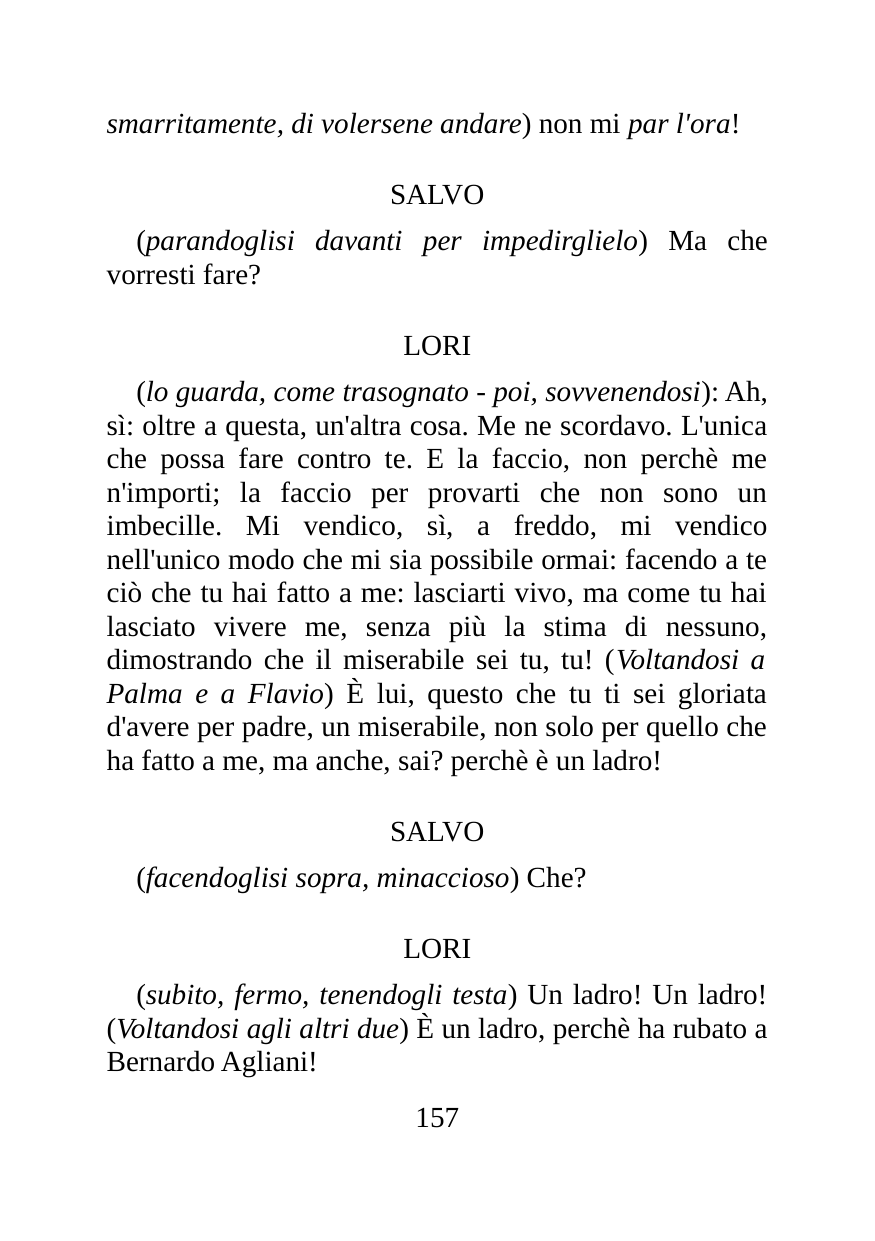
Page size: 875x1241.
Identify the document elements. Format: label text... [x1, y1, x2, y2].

text (lo guarda, come trasognato - poi, sovvenendosi): Ah, sì: oltre a questa, un'altra cosa. Me ne scordavo. L'unica che possa fare contro te. E la faccio, non perchè me n'importi; la faccio per provarti che non sono un imbecille. Mi vendico, sì, a freddo, mi vendico nell'unico modo che mi sia possibile ormai: facendo a te ciò che tu hai fatto a me: lasciarti vivo, ma come tu hai lasciato vivere me, senza più la stima di nessuno, dimostrando che il miserabile sei tu, tu! (Voltandosi a Palma e a Flavio) È lui, questo che tu ti sei gloriata d'avere per padre, un miserabile, non solo per quello che ha fatto a me, ma anche, sai? perchè è un ladro! [106, 374, 768, 777]
text SALVO [106, 814, 768, 848]
text (facendoglisi sopra, minaccioso) Che? [106, 860, 768, 894]
text (parandoglisi davanti per impedirglielo) Ma che vorresti fare? [106, 223, 768, 291]
text LORI [106, 328, 768, 362]
text SALVO [106, 177, 768, 211]
text (subito, fermo, tenendogli testa) Un ladro! Un ladro! (Voltandosi agli altri due) È un ladro, perchè ha rubato a Bernardo Agliani! [106, 977, 768, 1078]
text smarritamente, di volersene andare) non mi par l'ora! [106, 106, 768, 140]
text LORI [106, 931, 768, 965]
